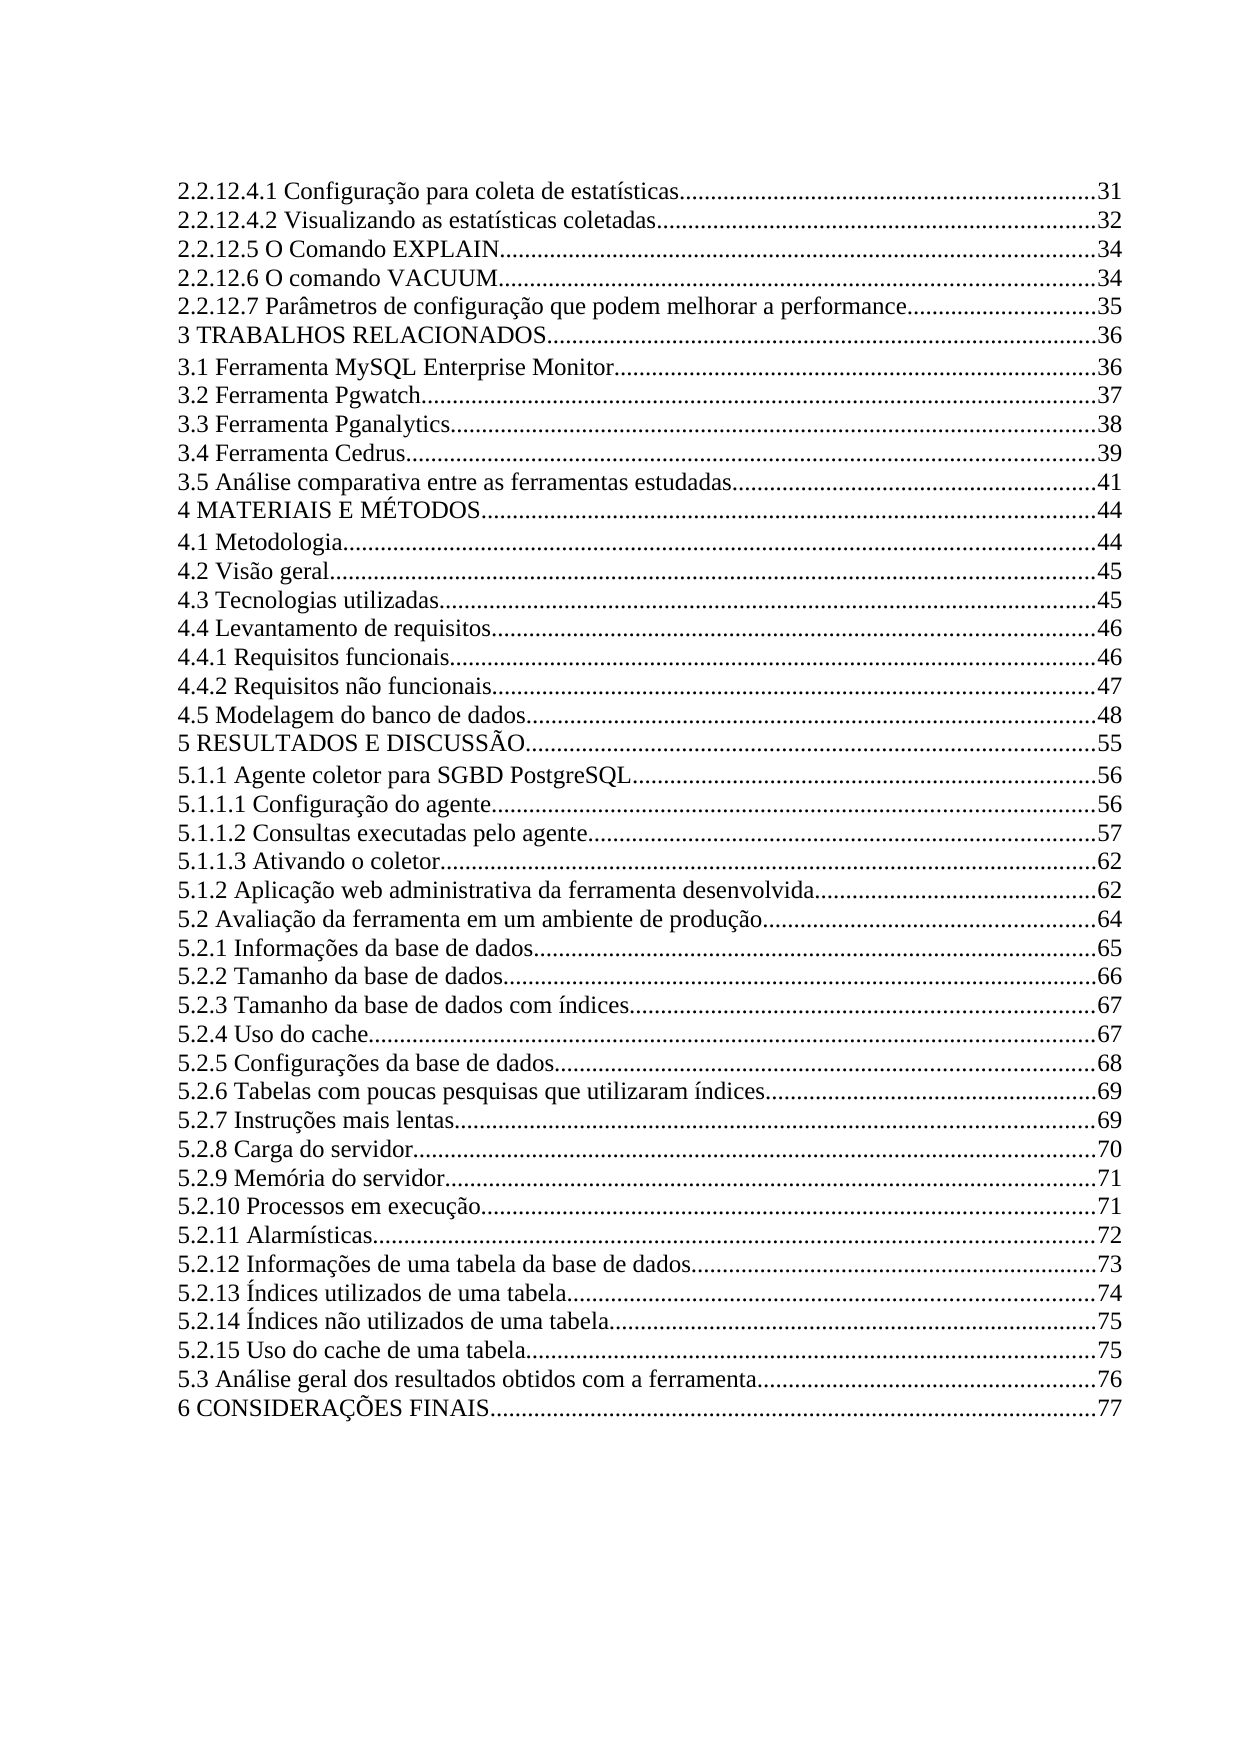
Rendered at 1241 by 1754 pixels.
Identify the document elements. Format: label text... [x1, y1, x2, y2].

text 2.2.12.4.1 Configuração para coleta de estatísticas 31 [177, 176, 1122, 205]
text 5.1.1.3 Ativando o coletor 62 [177, 846, 1122, 875]
text 2.2.12.5 O Comando EXPLAIN 34 [177, 234, 1122, 263]
text 3.5 Análise comparativa entre as ferramentas estudadas 41 [177, 467, 1122, 496]
text 5.2.4 Uso do cache 67 [177, 1019, 1122, 1048]
text 5.2.13 Índices utilizados de uma tabela 74 [177, 1278, 1122, 1306]
text 5.2.10 Processos em execução 71 [177, 1191, 1122, 1220]
text 4.4.2 Requisitos não funcionais 47 [177, 671, 1122, 700]
text 5.2.12 Informações de uma tabela da base de dados 73 [177, 1249, 1122, 1278]
text 2.2.12.6 O comando VACUUM 34 [177, 263, 1122, 291]
text 3 TRABALHOS RELACIONADOS 36 [177, 320, 1122, 349]
text 5.2.11 Alarmísticas 72 [177, 1220, 1122, 1249]
text 5.2.6 Tabelas com poucas pesquisas que utilizaram índices 69 [177, 1076, 1122, 1105]
text 5.1.2 Aplicação web administrativa da ferramenta desenvolvida 62 [177, 875, 1122, 904]
text 6 Considerações FINAIS 77 [177, 1393, 1122, 1421]
text 5.2.3 Tamanho da base de dados com índices 67 [177, 990, 1122, 1019]
text 4.4 Levantamento de requisitos 46 [177, 613, 1122, 642]
text 5.2.15 Uso do cache de uma tabela 75 [177, 1335, 1122, 1364]
text 4.5 Modelagem do banco de dados 48 [177, 700, 1122, 728]
text 5.1.1.1 Configuração do agente 56 [177, 789, 1122, 818]
text 3.2 Ferramenta Pgwatch 37 [177, 381, 1122, 409]
text 2.2.12.4.2 Visualizando as estatísticas coletadas 32 [177, 205, 1122, 234]
text 5 RESULTADOS E DISCUSSÃO 55 [177, 728, 1122, 757]
text 5.2.7 Instruções mais lentas 69 [177, 1105, 1122, 1134]
text 4.2 Visão geral 45 [177, 556, 1122, 585]
text 4.3 Tecnologias utilizadas 45 [177, 585, 1122, 613]
text 3.3 Ferramenta Pganalytics 38 [177, 409, 1122, 438]
text 5.2.9 Memória do servidor 71 [177, 1163, 1122, 1191]
text 2.2.12.7 Parâmetros de configuração que podem melhorar a performance 35 [177, 291, 1122, 320]
text 4.4.1 Requisitos funcionais 46 [177, 642, 1122, 671]
text 5.2 Avaliação da ferramenta em um ambiente de produção 64 [177, 904, 1122, 933]
text 4.1 Metodologia 44 [177, 527, 1122, 556]
text 5.1.1.2 Consultas executadas pelo agente 57 [177, 818, 1122, 846]
text 5.1.1 Agente coletor para SGBD PostgreSQL 56 [177, 760, 1122, 789]
text 3.1 Ferramenta MySQL Enterprise Monitor 36 [177, 352, 1122, 381]
text 5.2.1 Informações da base de dados 65 [177, 933, 1122, 961]
text 5.3 Análise geral dos resultados obtidos com a ferramenta 76 [177, 1364, 1122, 1393]
text 5.2.2 Tamanho da base de dados 66 [177, 961, 1122, 990]
text 5.2.14 Índices não utilizados de uma tabela 75 [177, 1306, 1122, 1335]
text 5.2.5 Configurações da base de dados 68 [177, 1048, 1122, 1076]
text 5.2.8 Carga do servidor 70 [177, 1134, 1122, 1163]
text 3.4 Ferramenta Cedrus 39 [177, 438, 1122, 467]
text 4 Materiais e métodos 44 [177, 496, 1122, 524]
